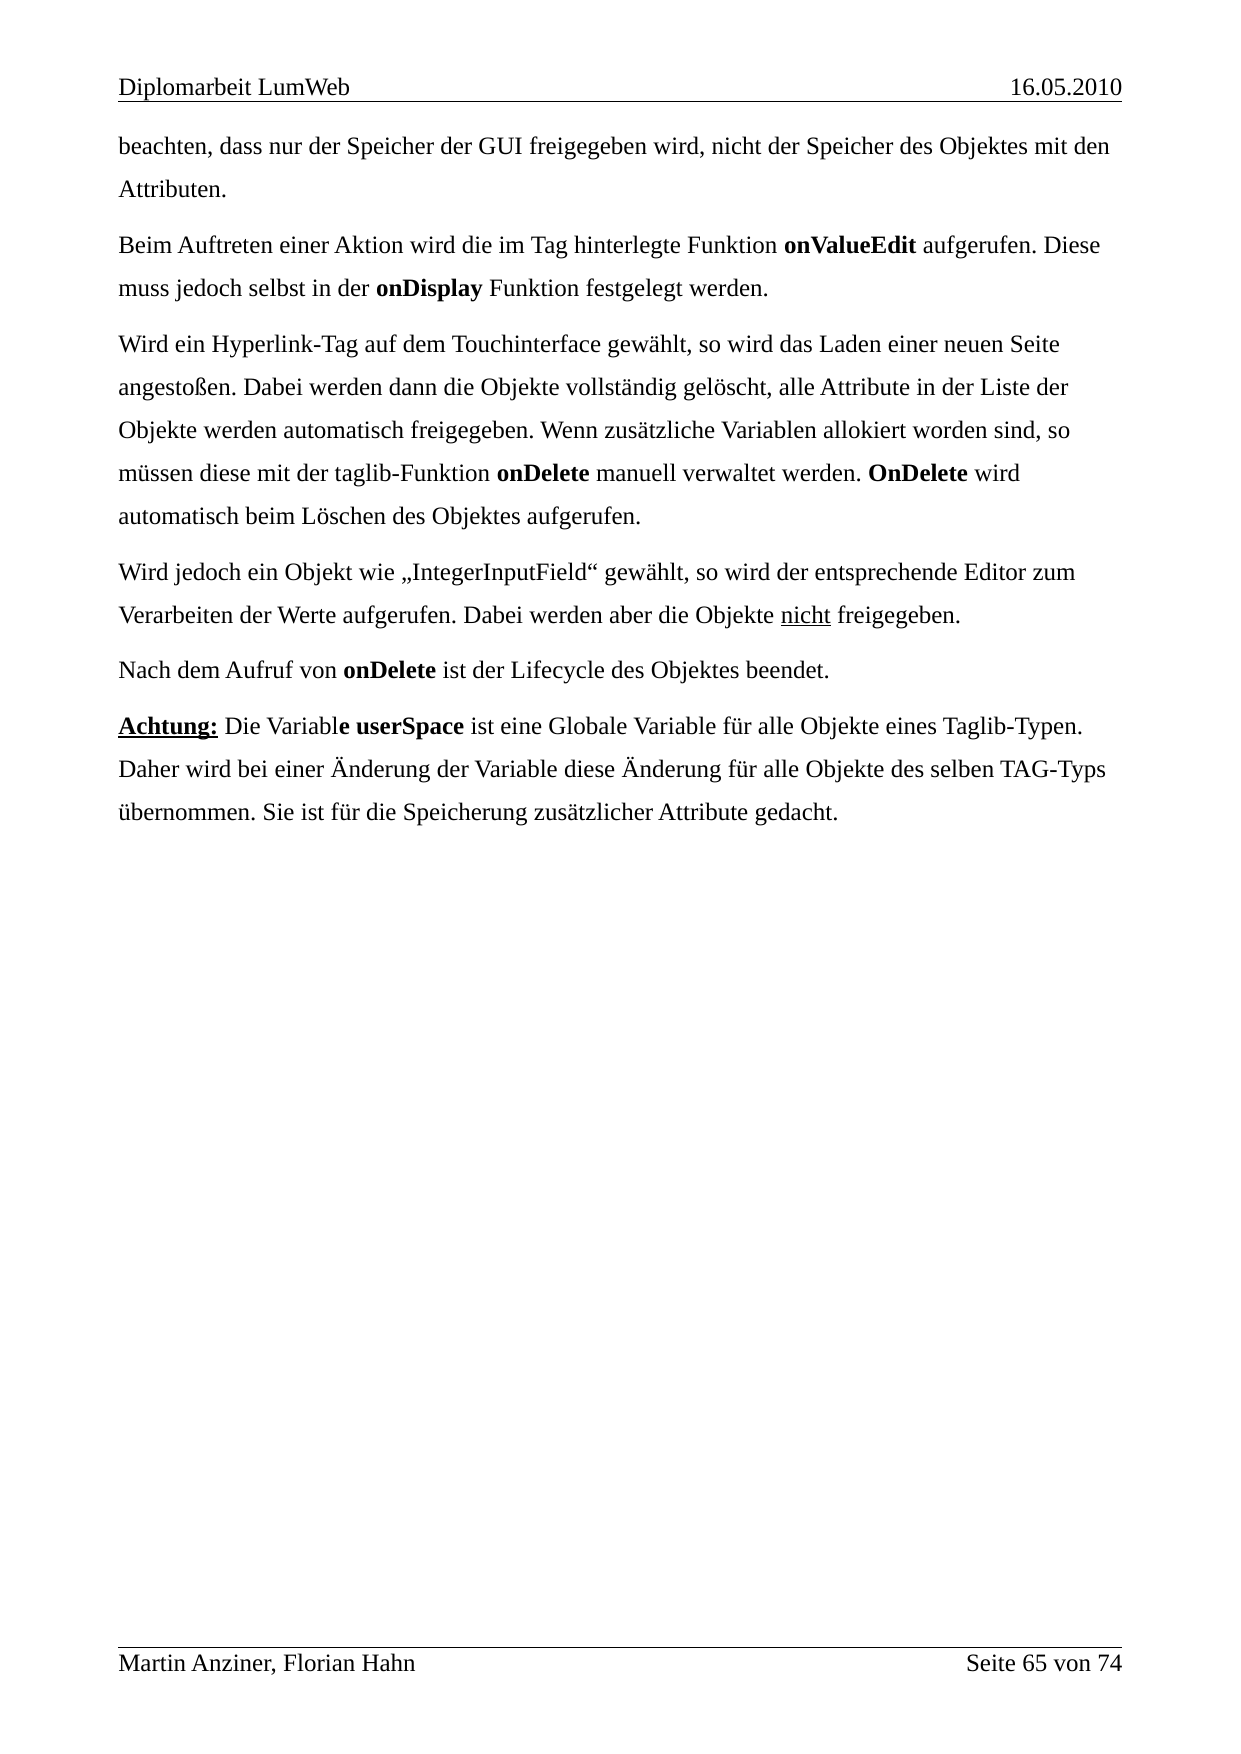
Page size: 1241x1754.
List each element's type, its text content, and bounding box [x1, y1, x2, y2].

text Wird jedoch ein Objekt wie „IntegerInputField“ gewählt, so wird der entsprechende Editor zum Verarbeiten der Werte aufgerufen. Dabei werden aber die Objekte nicht freigegeben. [118, 557, 1122, 629]
text Beim Auftreten einer Aktion wird die im Tag hinterlegte Funktion onValueEdit aufgerufen. Diese muss jedoch selbst in der onDisplay Funktion festgelegt werden. [118, 230, 1122, 302]
text Wird ein Hyperlink-Tag auf dem Touchinterface gewählt, so wird das Laden einer neuen Seite angestoßen. Dabei werden dann die Objekte vollständig gelöscht, alle Attribute in der Liste der Objekte werden automatisch freigegeben. Wenn zusätzliche Variablen allokiert worden sind, so müssen diese mit der taglib-Funktion onDelete manuell verwaltet werden. OnDelete wird automatisch beim Löschen des Objektes aufgerufen. [118, 329, 1122, 530]
text beachten, dass nur der Speicher der GUI freigegeben wird, nicht der Speicher des Objektes mit den Attributen. [118, 131, 1122, 203]
text Achtung: Die Variable userSpace ist eine Globale Variable für alle Objekte eines Taglib-Typen. Daher wird bei einer Änderung der Variable diese Änderung für alle Objekte des selben TAG-Typs übernommen. Sie ist für die Speicherung zusätzlicher Attribute gedacht. [118, 711, 1122, 826]
text Nach dem Aufruf von onDelete ist der Lifecycle des Objektes beendet. [118, 656, 1122, 684]
